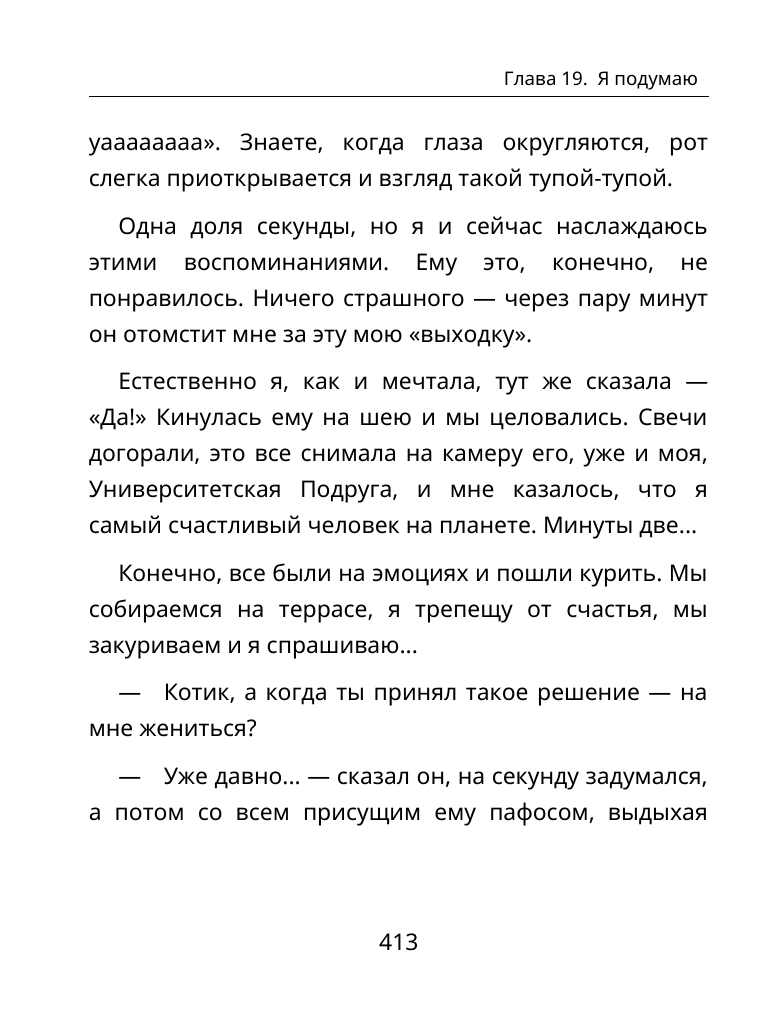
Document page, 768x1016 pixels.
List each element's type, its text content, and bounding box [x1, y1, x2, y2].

list Котик, а когда ты принял такое решение — на мне жениться? [88, 676, 709, 743]
text Одна доля секунды, но я и сейчас наслаждаюсь этими воспоминаниями. Ему это, конечно, не понравилось. Ничего страшного — через пару минут он отомстит мне за эту мою «выходку». [88, 210, 709, 349]
list Уже давно... — сказал он, на секунду задумался, а потом со всем присущим ему пафосом, выдыхая [88, 760, 709, 827]
text уаааааааа». Знаете, когда глаза округляются, рот слегка приоткрывается и взгляд такой тупой-тупой. [88, 126, 709, 193]
text Конечно, все были на эмоциях и пошли курить. Мы собираемся на террасе, я трепещу от счастья, мы закуриваем и я спрашиваю... [88, 557, 709, 660]
text Естественно я, как и мечтала, тут же сказала — «Да!» Кинулась ему на шею и мы целовались. Свечи догорали, это все снимала на камеру его, уже и моя, Университетская Подруга, и мне казалось, что я самый счастливый человек на планете. Минуты две... [88, 365, 709, 540]
